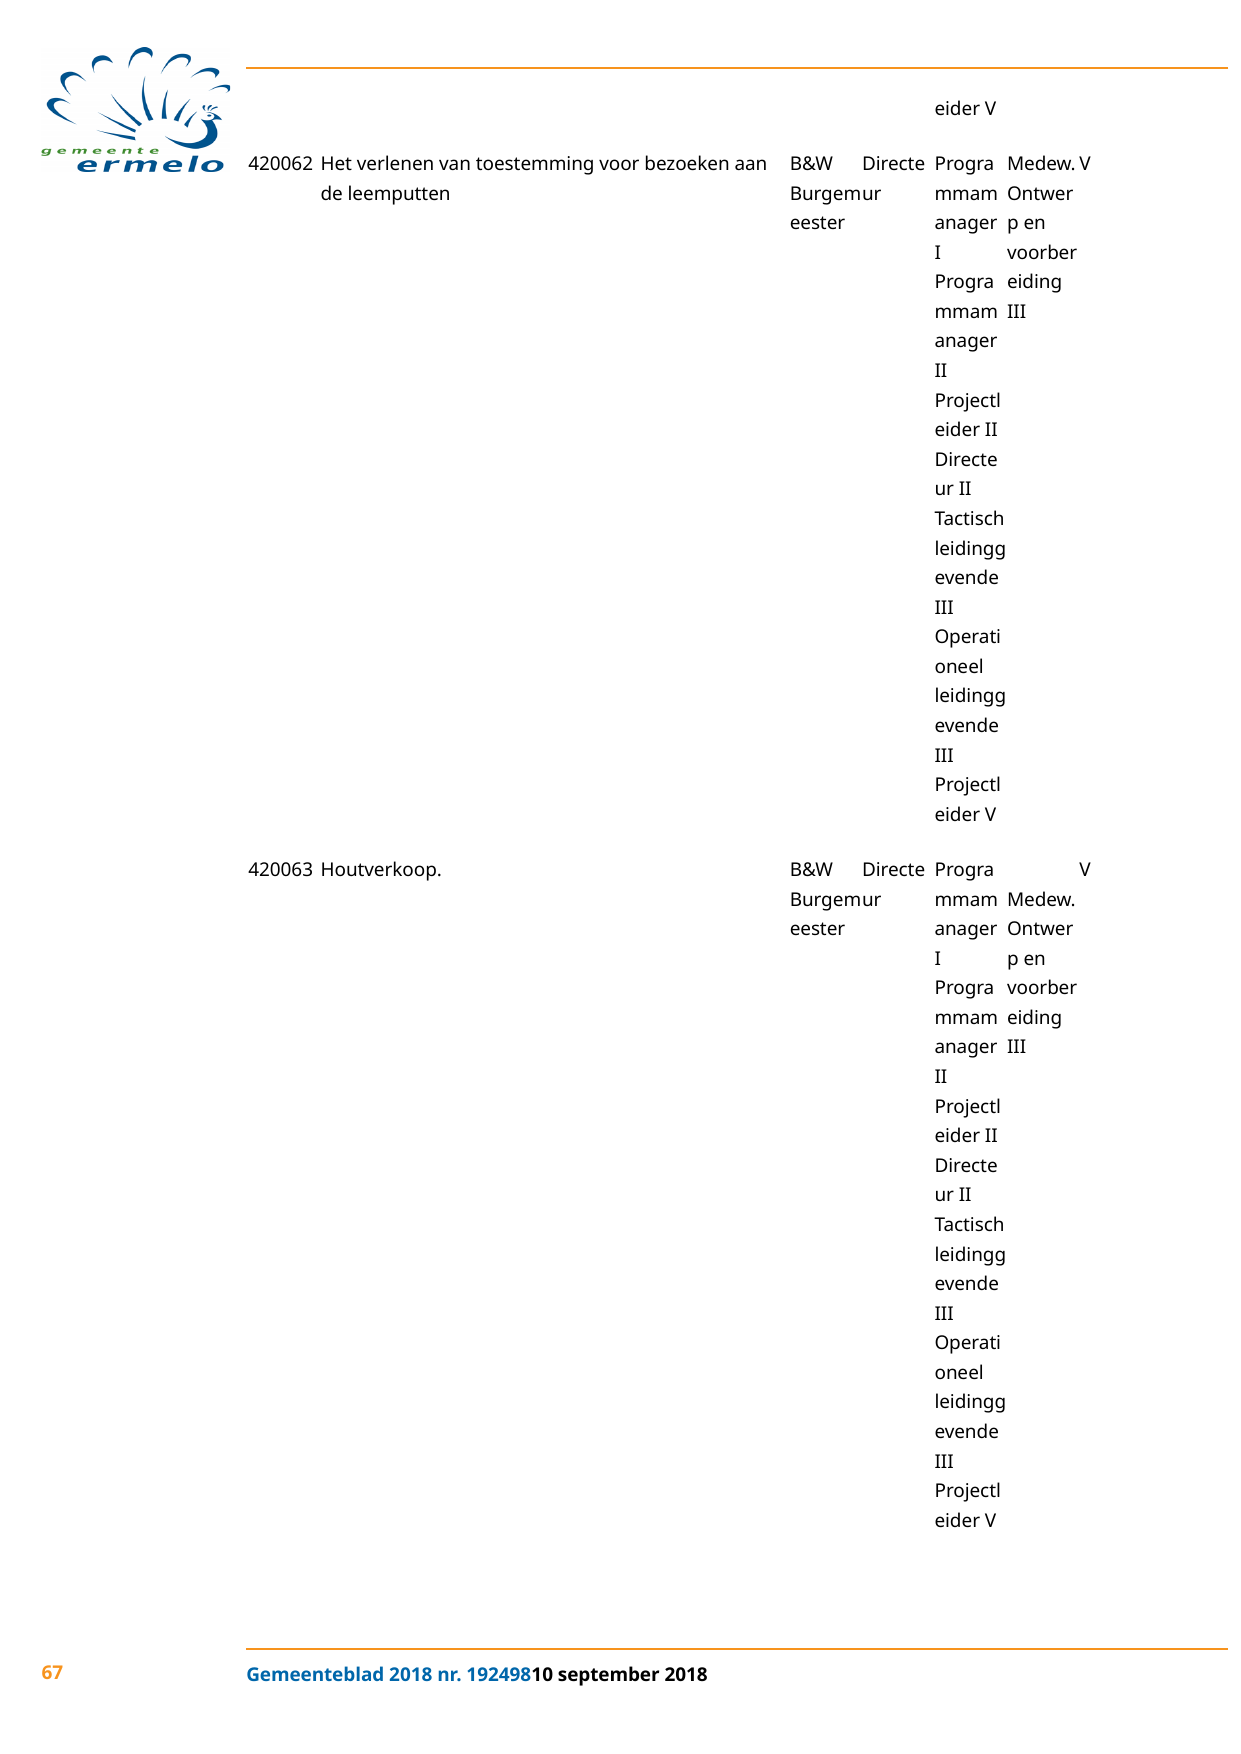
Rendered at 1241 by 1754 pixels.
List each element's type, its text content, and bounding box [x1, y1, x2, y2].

table_cell Directeur [862, 150, 934, 856]
picture [41, 47, 231, 172]
table_cell Het verlenen van toestemming voor bezoeken aan de leemputten [320, 150, 789, 856]
table_cell B&W Burgemeester [790, 150, 862, 856]
table_cell B&W Burgemeester [790, 856, 862, 1592]
table_cell [1007, 95, 1079, 150]
table_cell [1079, 95, 1152, 150]
table_cell 420063 [248, 856, 320, 1592]
table_cell 420062 [248, 150, 320, 856]
table_cell eider V [934, 95, 1007, 150]
table_cell Programmamanager I Programmamanager II Projectleider II Directeur II Tactisch leidinggevende III Operationeel leidinggevende III Projectleider V [934, 856, 1007, 1592]
table_cell [862, 95, 934, 150]
table_cell V [1079, 856, 1152, 1592]
table_cell V [1079, 150, 1152, 856]
table_cell Directeur [862, 856, 934, 1592]
table_cell [248, 95, 320, 150]
table_cell [790, 95, 862, 150]
table_cell Houtverkoop. [320, 856, 789, 1592]
table_cell Medew. Ontwerp en voorbereiding III [1007, 150, 1079, 856]
table_cell Programmamanager I Programmamanager II Projectleider II Directeur II Tactisch leidinggevende III Operationeel leidinggevende III Projectleider V [934, 150, 1007, 856]
table_cell Medew. Ontwerp en voorbereiding III [1007, 856, 1079, 1592]
table_cell [320, 95, 789, 150]
